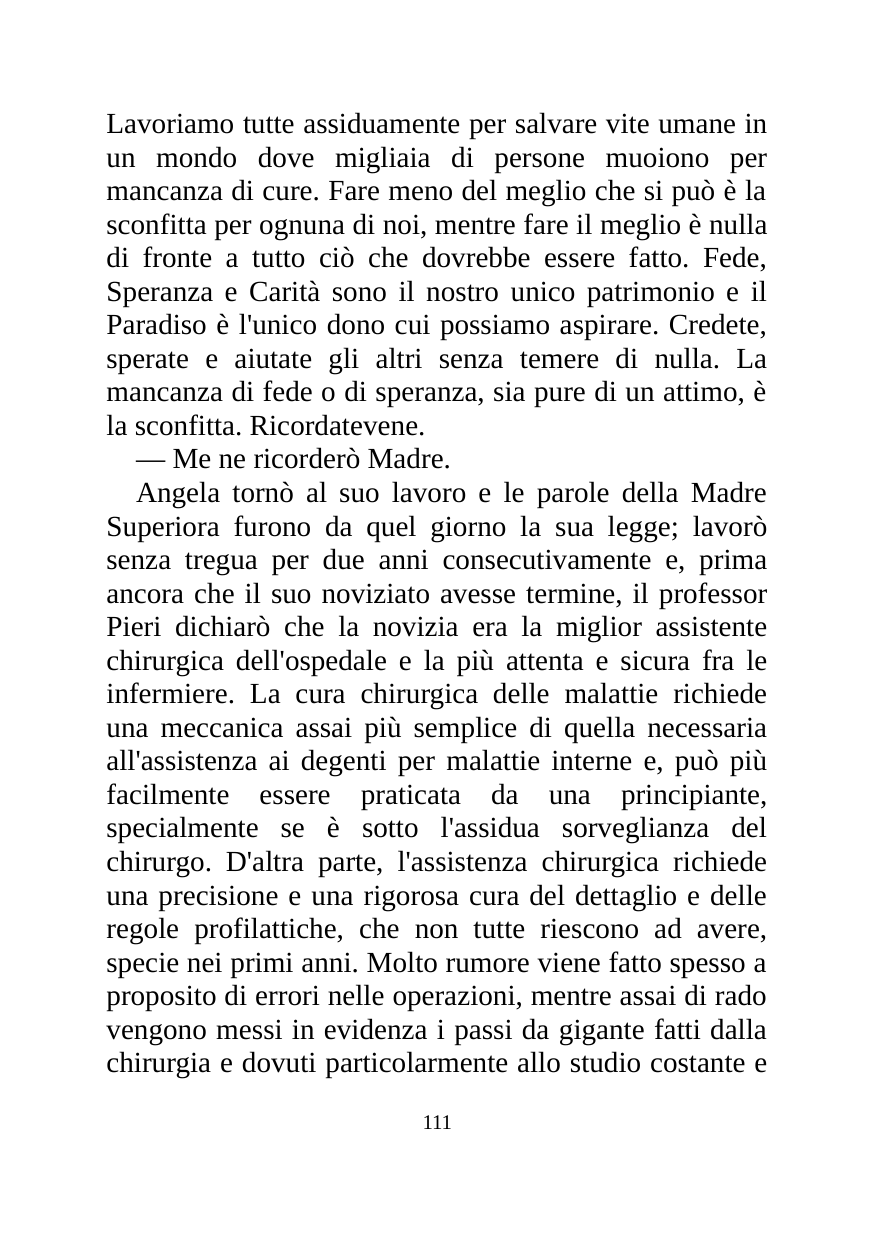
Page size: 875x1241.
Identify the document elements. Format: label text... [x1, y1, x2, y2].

text Lavoriamo tutte assiduamente per salvare vite umane in un mondo dove migliaia di persone muoiono per mancanza di cure. Fare meno del meglio che si può è la sconfitta per ognuna di noi, mentre fare il meglio è nulla di fronte a tutto ciò che dovrebbe essere fatto. Fede, Speranza e Carità sono il nostro unico patrimonio e il Paradiso è l'unico dono cui possiamo aspirare. Credete, sperate e aiutate gli altri senza temere di nulla. La mancanza di fede o di speranza, sia pure di un attimo, è la sconfitta. Ricordatevene. [106, 106, 768, 442]
text — Me ne ricorderò Madre. [106, 442, 768, 475]
text Angela tornò al suo lavoro e le parole della Madre Superiora furono da quel giorno la sua legge; lavorò senza tregua per due anni consecutivamente e, prima ancora che il suo noviziato avesse termine, il professor Pieri dichiarò che la novizia era la miglior assistente chirurgica dell'ospedale e la più attenta e sicura fra le infermiere. La cura chirurgica delle malattie richiede una meccanica assai più semplice di quella necessaria all'assistenza ai degenti per malattie interne e, può più facilmente essere praticata da una principiante, specialmente se è sotto l'assidua sorveglianza del chirurgo. D'altra parte, l'assistenza chirurgica richiede una precisione e una rigorosa cura del dettaglio e delle regole profilattiche, che non tutte riescono ad avere, specie nei primi anni. Molto rumore viene fatto spesso a proposito di errori nelle operazioni, mentre assai di rado vengono messi in evidenza i passi da gigante fatti dalla chirurgia e dovuti particolarmente allo studio costante e [106, 475, 768, 1079]
